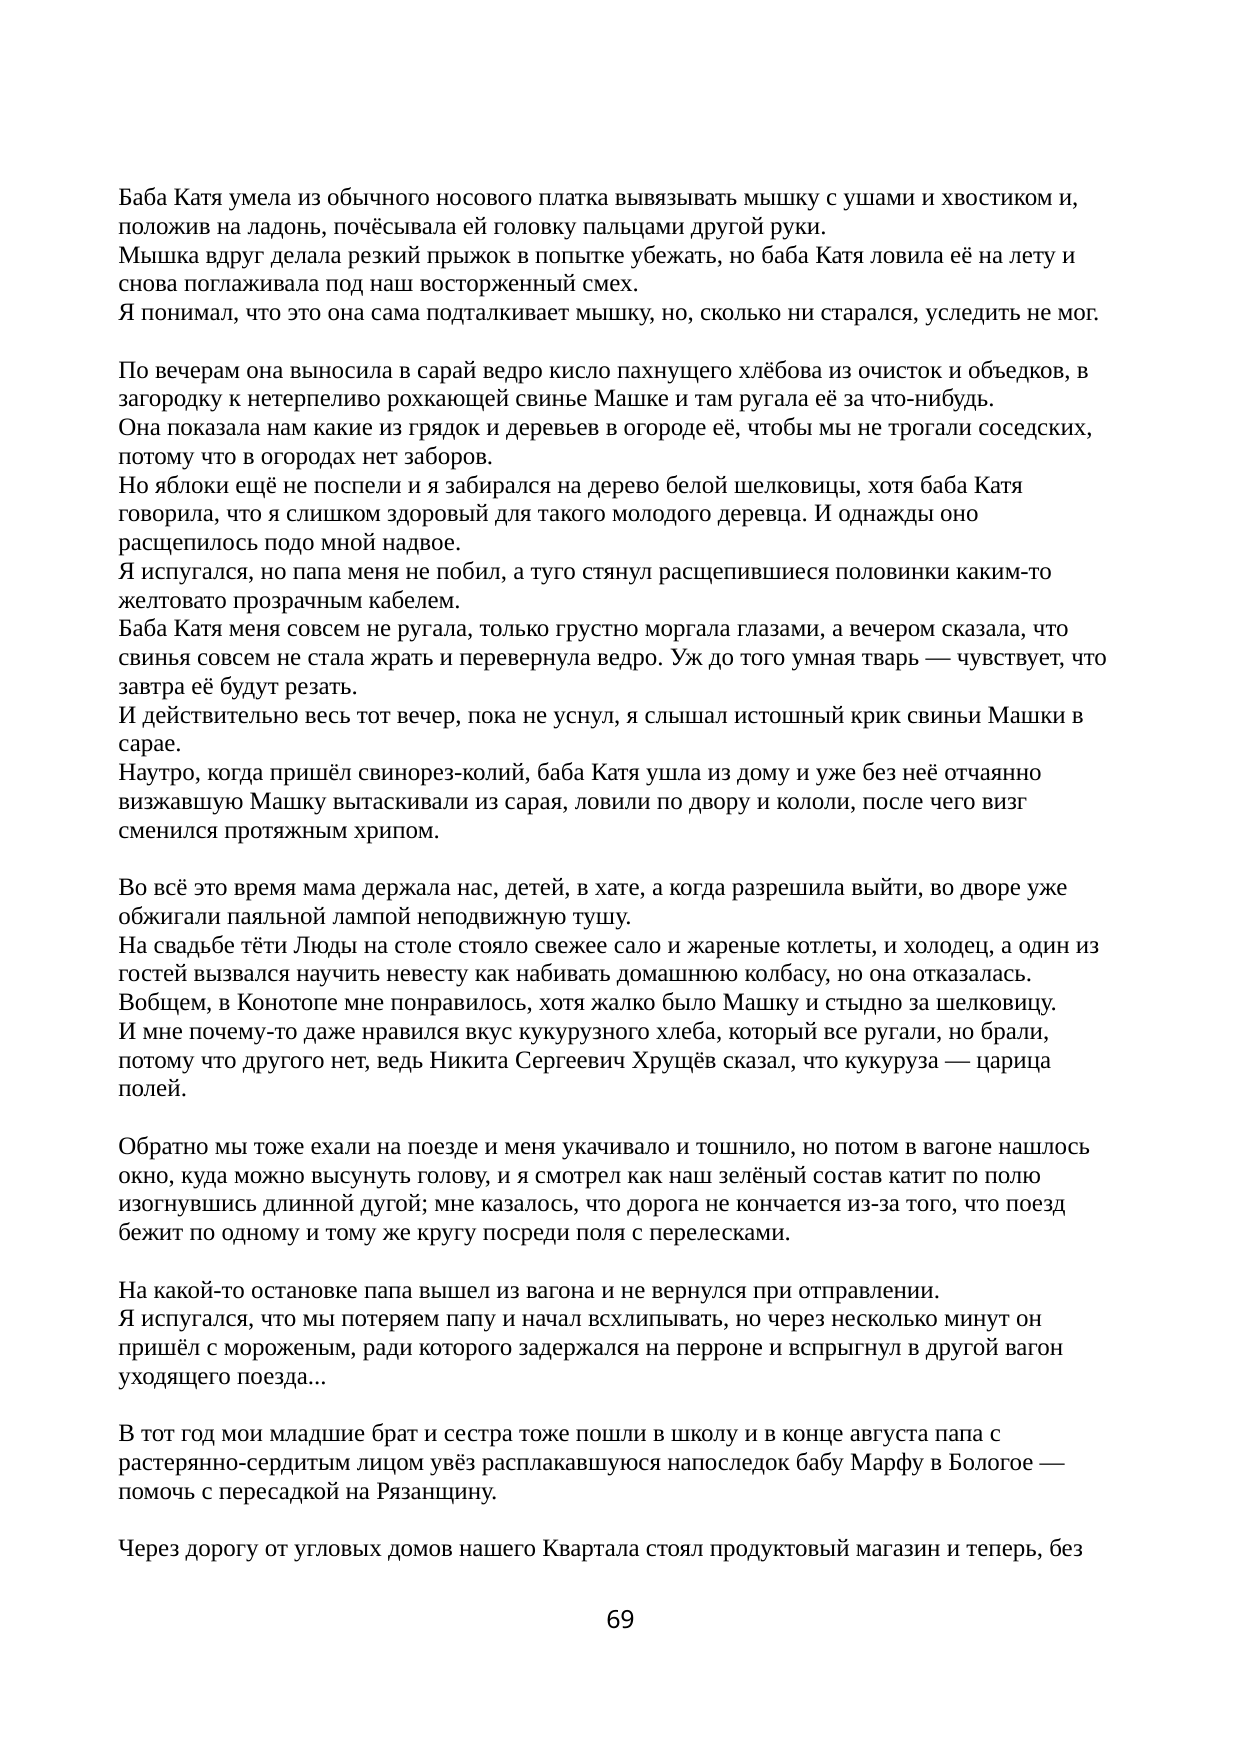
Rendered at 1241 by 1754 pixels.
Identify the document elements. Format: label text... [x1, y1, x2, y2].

text На свадьбе тёти Люды на столе стояло свежее сало и жареные котлеты, и холодец, а один из гостей вызвался научить невесту как набивать домашнюю колбасу, но она отказалась. [118, 930, 1122, 987]
text Баба Катя меня совсем не ругала, только грустно моргала глазами, а вечером сказала, что свинья совсем не стала жрать и перевернула ведро. Уж до того умная тварь — чувствует, что завтра её будут резать. [118, 613, 1122, 700]
text По вечерам она выносила в сарай ведро кисло пахнущего хлёбова из очисток и объедков, в загородку к нетерпеливо рохкающей свинье Машке и там ругала её за что-нибудь. [118, 355, 1122, 412]
text На какой-то остановке папа вышел из вагона и не вернулся при отправлении. [118, 1275, 1122, 1303]
text Вобщем, в Конотопе мне понравилось, хотя жалко было Машку и стыдно за шелковицу. [118, 987, 1122, 1016]
text Наутро, когда пришёл свинорез-колий, баба Катя ушла из дому и уже без неё отчаянно визжавшую Машку вытаскивали из сарая, ловили по двору и кололи, после чего визг сменился протяжным хрипом. [118, 757, 1122, 843]
text Но яблоки ещё не поспели и я забирался на дерево белой шелковицы, хотя баба Катя говорила, что я слишком здоровый для такого молодого деревца. И однажды оно расщепилось подо мной надвое. [118, 470, 1122, 556]
text И действительно весь тот вечер, пока не уснул, я слышал истошный крик свиньи Машки в сарае. [118, 700, 1122, 757]
text Мышка вдруг делала резкий прыжок в попытке убежать, но баба Катя ловила её на лету и снова поглаживала под наш восторженный смех. [118, 240, 1122, 297]
text Я понимал, что это она сама подталкивает мышку, но, сколько ни старался, уследить не мог. [118, 297, 1122, 326]
text В тот год мои младшие брат и сестра тоже пошли в школу и в конце августа папа с растерянно-сердитым лицом увёз расплакавшуюся напоследок бабу Марфу в Бологое — помочь с пересадкой на Рязанщину. [118, 1418, 1122, 1505]
text Через дорогу от угловых домов нашего Квартала стоял продуктовый магазин и теперь, без [118, 1533, 1122, 1562]
text И мне почему-то даже нравился вкус кукурузного хлеба, который все ругали, но брали, потому что другого нет, ведь Никита Сергеевич Хрущёв сказал, что кукуруза — царица полей. [118, 1016, 1122, 1102]
text Она показала нам какие из грядок и деревьев в огороде её, чтобы мы не трогали соседских, потому что в огородах нет заборов. [118, 412, 1122, 470]
text Во всё это время мама держала нас, детей, в хате, а когда разрешила выйти, во дворе уже обжигали паяльной лампой неподвижную тушу. [118, 872, 1122, 930]
text Обратно мы тоже ехали на поезде и меня укачивало и тошнило, но потом в вагоне нашлось окно, куда можно высунуть голову, и я смотрел как наш зелёный состав катит по полю изогнувшись длинной дугой; мне казалось, что дорога не кончается из-за того, что поезд бежит по одному и тому же кругу посреди поля с перелесками. [118, 1131, 1122, 1246]
text Баба Катя умела из обычного носового платка вывязывать мышку с ушами и хвостиком и, положив на ладонь, почёсывала ей головку пальцами другой руки. [118, 182, 1122, 240]
text Я испугался, что мы потеряем папу и начал всхлипывать, но через несколько минут он пришёл с мороженым, ради которого задержался на перроне и вспрыгнул в другой вагон уходящего поезда... [118, 1303, 1122, 1390]
text Я испугался, но папа меня не побил, а туго стянул расщепившиеся половинки каким-то желтовато прозрачным кабелем. [118, 556, 1122, 613]
